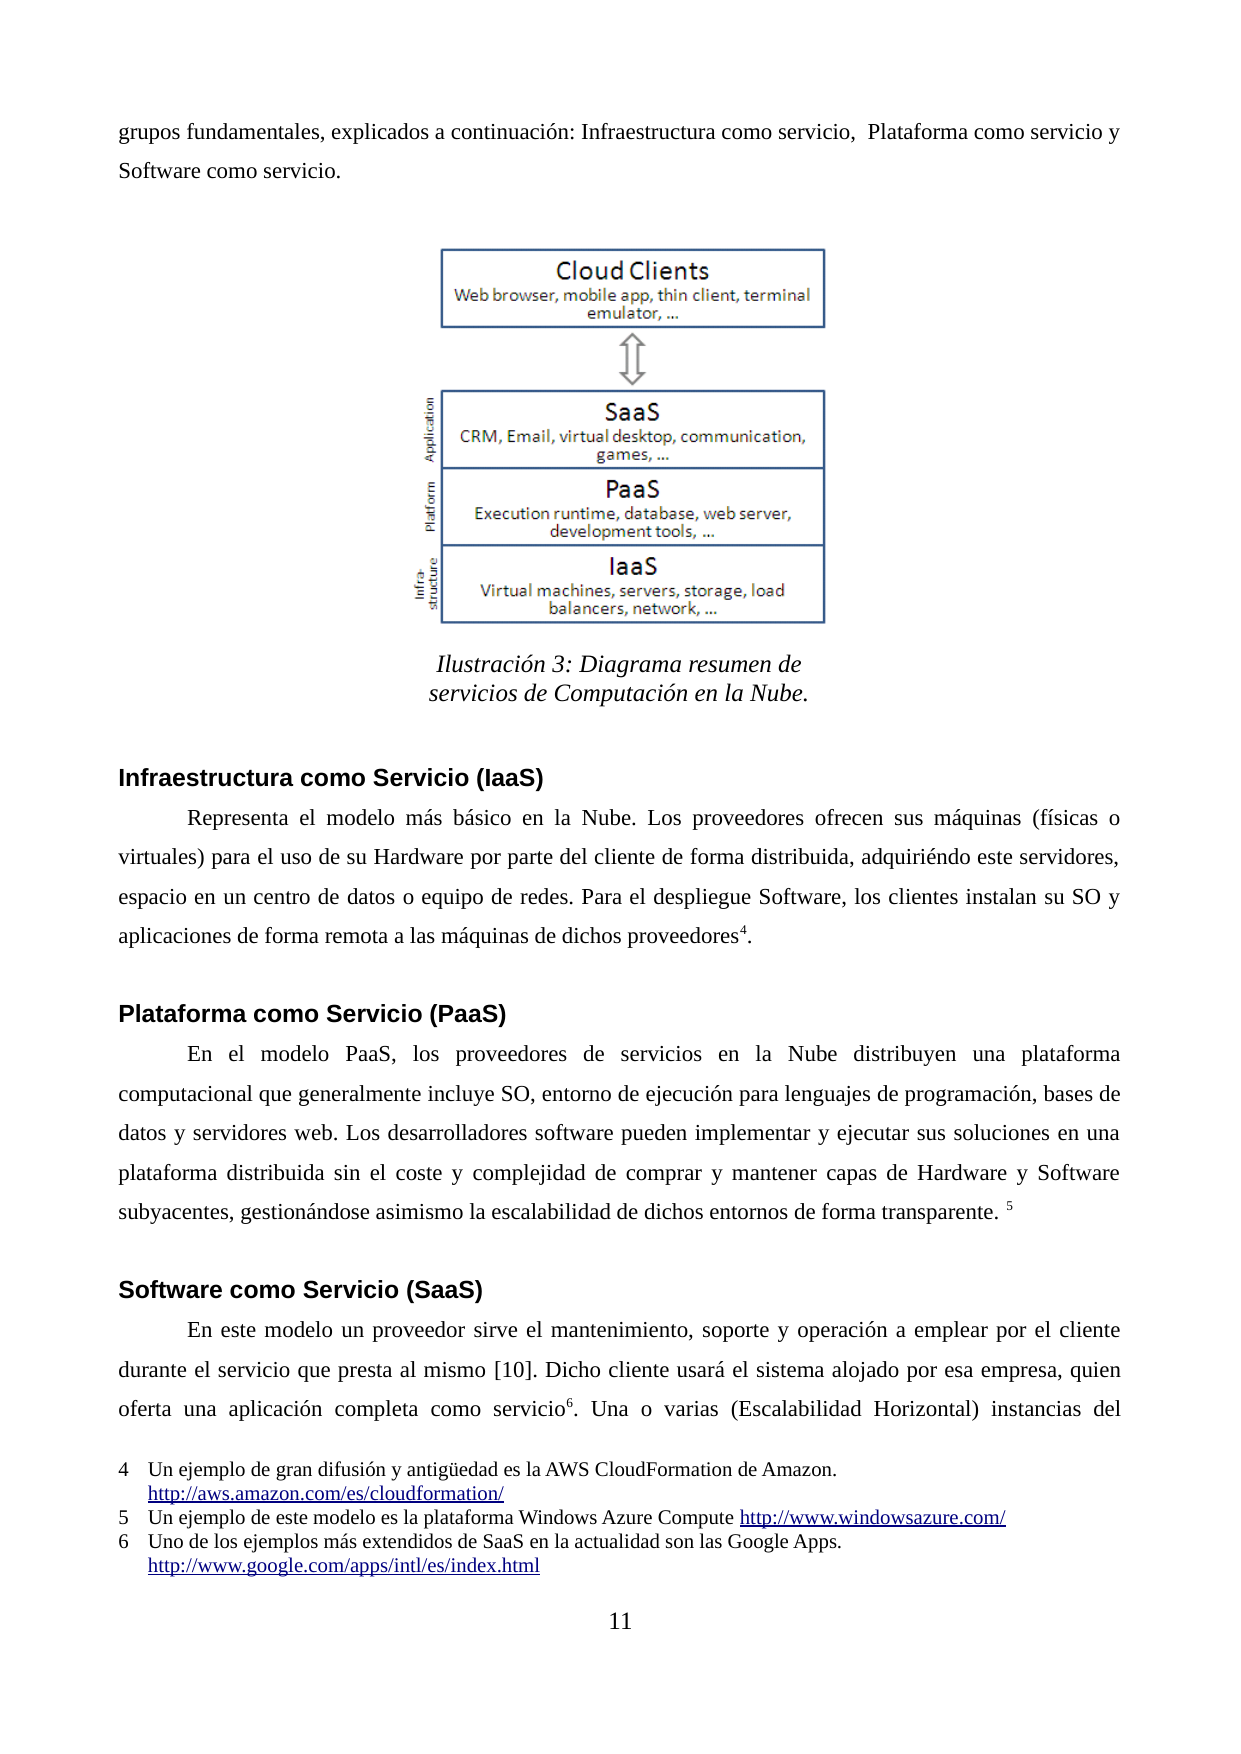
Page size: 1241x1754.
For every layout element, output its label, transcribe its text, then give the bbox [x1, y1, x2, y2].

picture [412, 244, 829, 626]
text Uno de los ejemplos más extendidos de SaaS en la actualidad son las Google Apps. http://www.google.com/apps/intl/es/index.html [118, 1529, 1122, 1577]
text Un ejemplo de gran difusión y antigüedad es la AWS CloudFormation de Amazon. http://aws.amazon.com/es/cloudformation/ [118, 1456, 1122, 1504]
text Un ejemplo de este modelo es la plataforma Windows Azure Compute http://www.windowsazure.com/ [118, 1504, 1122, 1529]
text En el modelo PaaS, los proveedores de servicios en la Nube distribuyen una plataforma computacional que generalmente incluye SO, entorno de ejecución para lenguajes de programación, bases de datos y servidores web. Los desarrolladores software pueden implementar y ejecutar sus soluciones en una plataforma distribuida sin el coste y complejidad de comprar y mantener capas de Hardware y Software subyacentes, gestionándose asimismo la escalabilidad de dichos entornos de forma transparente. [118, 1040, 1122, 1225]
subtitle Software como Servicio (SaaS) [118, 1275, 1122, 1304]
text Representa el modelo más básico en la Nube. Los proveedores ofrecen sus máquinas (físicas o virtuales) para el uso de su Hardware por parte del cliente de forma distribuida, adquiriéndo este servidores, espacio en un centro de datos o equipo de redes. Para el despliegue Software, los clientes instalan su SO y aplicaciones de forma remota a las máquinas de dichos proveedores. [118, 804, 1122, 949]
list [412, 222, 828, 244]
subtitle Plataforma como Servicio (PaaS) [118, 999, 1122, 1028]
list Ilustración 3: Diagrama resumen de servicios de Computación en la Nube. [412, 626, 828, 707]
text En este modelo un proveedor sirve el mantenimiento, soporte y operación a emplear por el cliente durante el servicio que presta al mismo [10]. Dicho cliente usará el sistema alojado por esa empresa, quien oferta una aplicación completa como servicio. Una o varias (Escalabilidad Horizontal) instancias del [118, 1316, 1122, 1422]
subtitle Infraestructura como Servicio (IaaS) [118, 763, 1122, 791]
text grupos fundamentales, explicados a continuación: Infraestructura como servicio, Plataforma como servicio y Software como servicio. [118, 118, 1122, 184]
